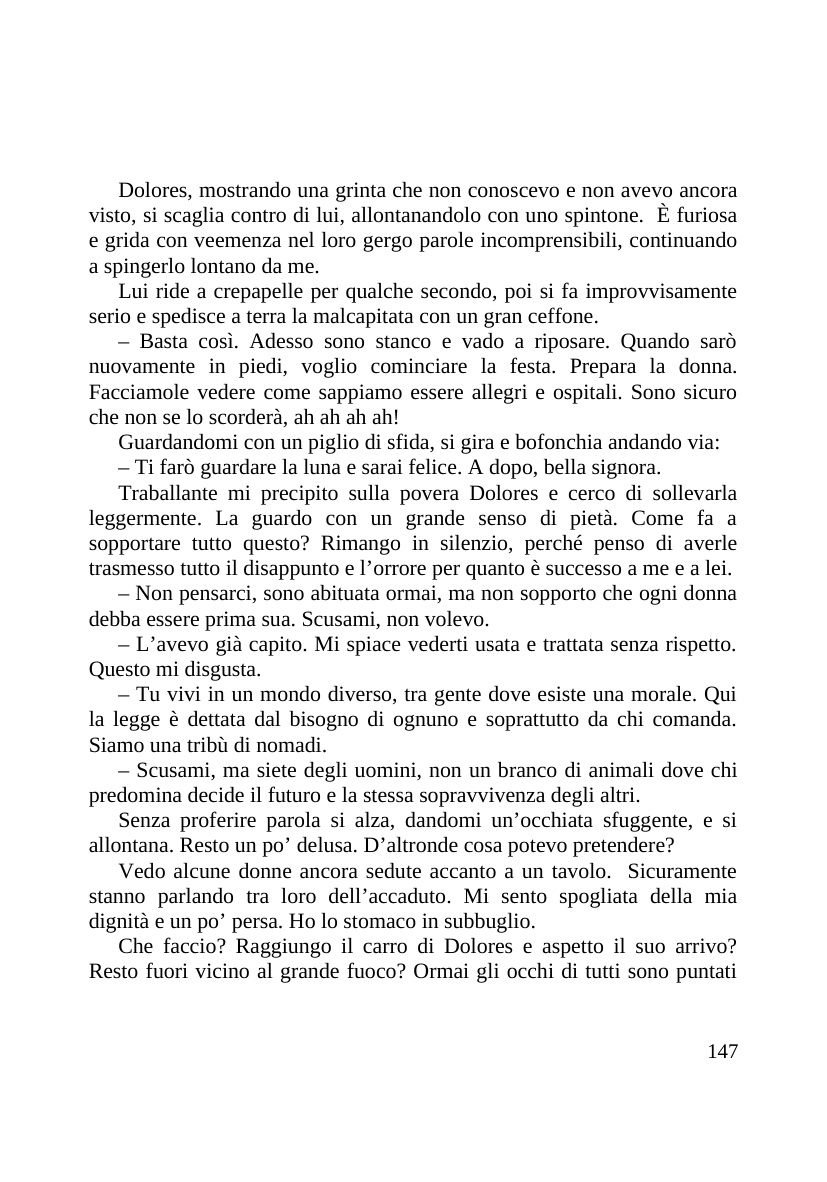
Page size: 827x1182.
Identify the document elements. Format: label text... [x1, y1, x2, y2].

text Traballante mi precipito sulla povera Dolores e cerco di sollevarla leggermente. La guardo con un grande senso di pietà. Come fa a sopportare tutto questo? Rimango in silenzio, perché penso di averle trasmesso tutto il disappunto e l’orrore per quanto è successo a me e a lei. [88, 479, 738, 580]
text – Ti farò guardare la luna e sarai felice. A dopo, bella signora. [88, 454, 738, 479]
text – Scusami, ma siete degli uomini, non un branco di animali dove chi predomina decide il futuro e la stessa sopravvivenza degli altri. [88, 757, 738, 807]
text – Non pensarci, sono abituata ormai, ma non sopporto che ogni donna debba essere prima sua. Scusami, non volevo. [88, 580, 738, 631]
text Vedo alcune donne ancora sedute accanto a un tavolo. Sicuramente stanno parlando tra loro dell’accaduto. Mi sento spogliata della mia dignità e un po’ persa. Ho lo stomaco in subbuglio. [88, 858, 738, 933]
text – Basta così. Adesso sono stanco e vado a riposare. Quando sarò nuovamente in piedi, voglio cominciare la festa. Prepara la donna. Facciamole vedere come sappiamo essere allegri e ospitali. Sono sicuro che non se lo scorderà, ah ah ah ah! [88, 328, 738, 429]
text Che faccio? Raggiungo il carro di Dolores e aspetto il suo arrivo? Resto fuori vicino al grande fuoco? Ormai gli occhi di tutti sono puntati [88, 933, 738, 984]
text – Tu vivi in un mondo diverso, tra gente dove esiste una morale. Qui la legge è dettata dal bisogno di ognuno e soprattutto da chi comanda. Siamo una tribù di nomadi. [88, 681, 738, 757]
text Guardandomi con un piglio di sfida, si gira e bofonchia andando via: [88, 429, 738, 454]
text Dolores, mostrando una grinta che non conoscevo e non avevo ancora visto, si scaglia contro di lui, allontanandolo con uno spintone. È furiosa e grida con veemenza nel loro gergo parole incomprensibili, continuando a spingerlo lontano da me. [88, 177, 738, 278]
text Lui ride a crepapelle per qualche secondo, poi si fa improvvisamente serio e spedisce a terra la malcapitata con un gran ceffone. [88, 278, 738, 328]
text – L’avevo già capito. Mi spiace vederti usata e trattata senza rispetto. Questo mi disgusta. [88, 631, 738, 681]
text Senza proferire parola si alza, dandomi un’occhiata sfuggente, e si allontana. Resto un po’ delusa. D’altronde cosa potevo pretendere? [88, 807, 738, 858]
